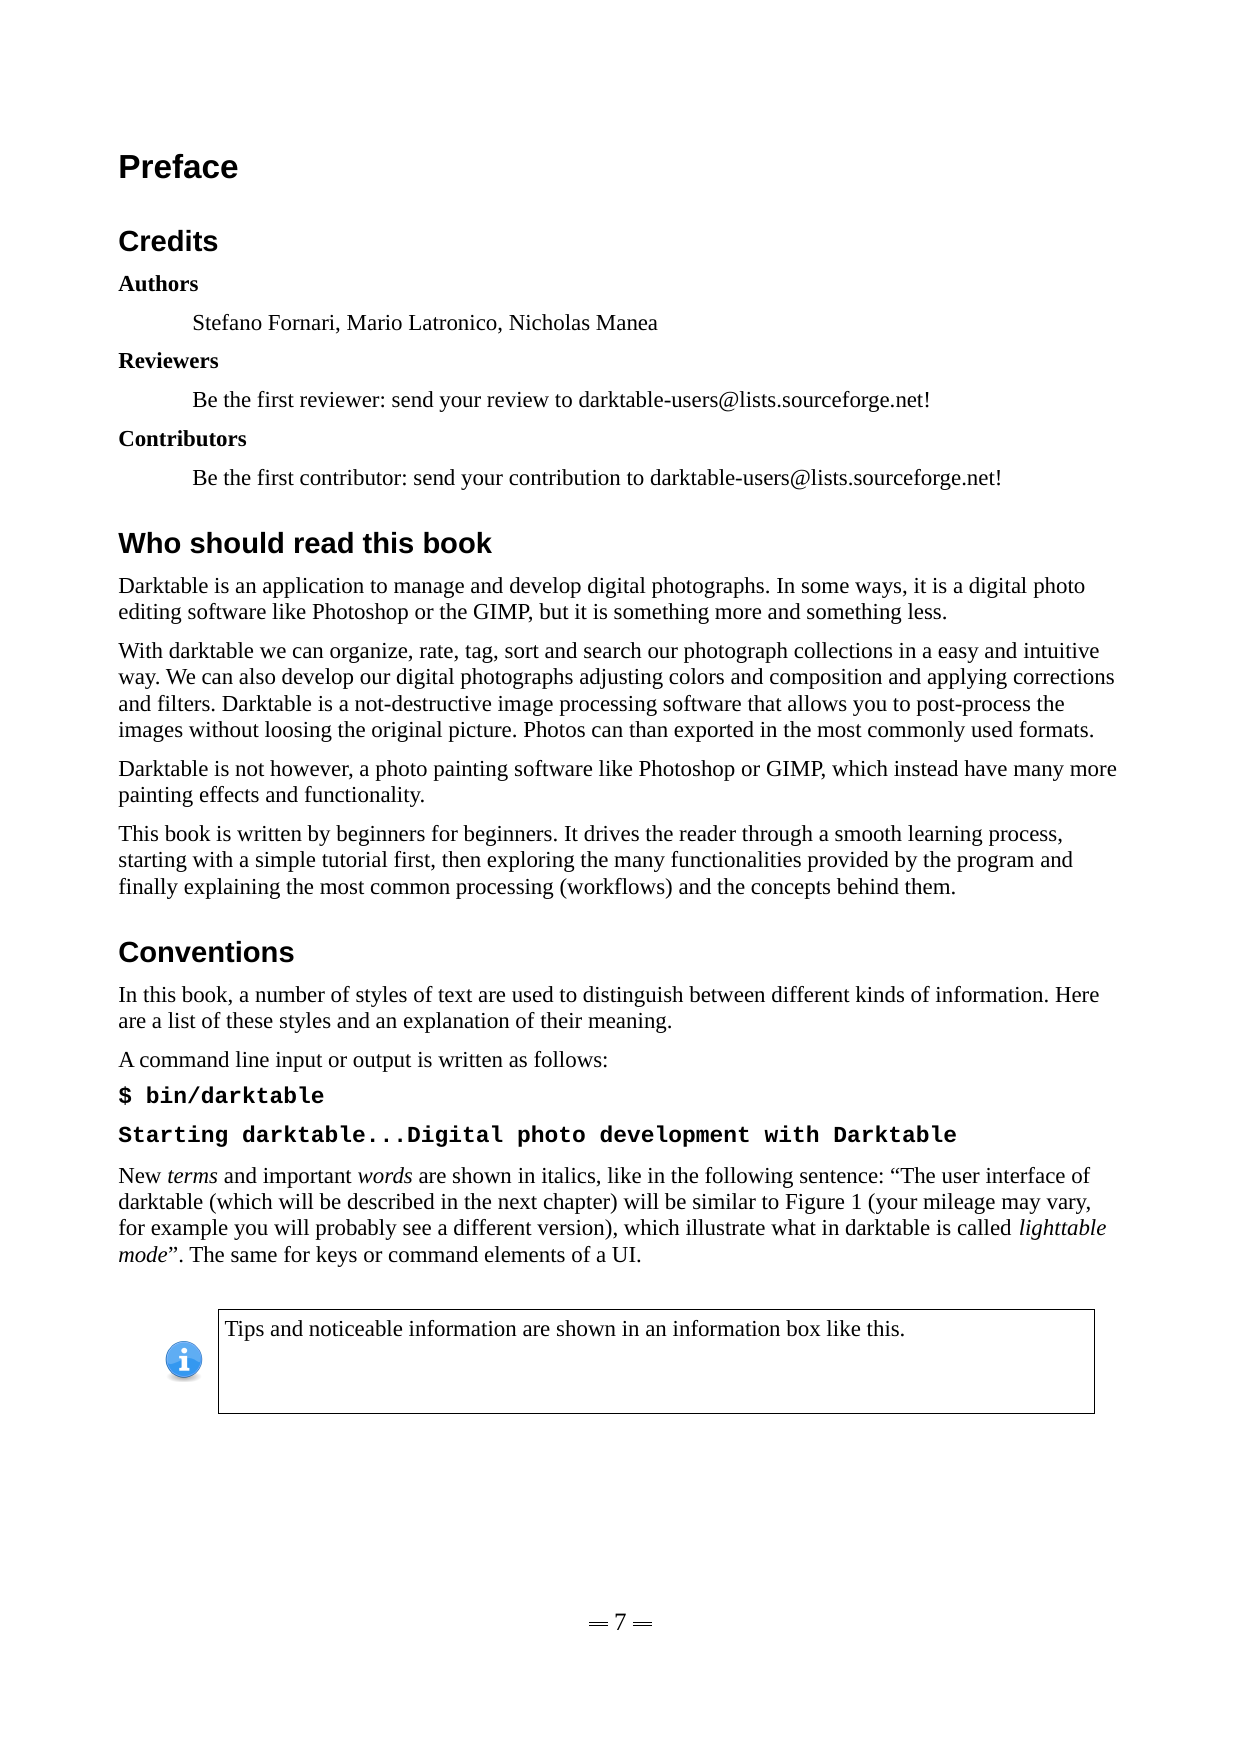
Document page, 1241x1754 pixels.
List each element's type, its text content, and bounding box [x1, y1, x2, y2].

text Stefano Fornari, Mario Latronico, Nicholas Manea [118, 309, 1122, 335]
picture [163, 1341, 204, 1382]
text With darktable we can organize, rate, tag, sort and search our photograph collections in a easy and intuitive way. We can also develop our digital photographs adjusting colors and composition and applying corrections and filters. Darktable is a not-destructive image processing software that allows you to post-process the images without loosing the original picture. Photos can than exported in the most commonly used formats. [118, 637, 1122, 742]
text Starting darktable...Digital photo development with Darktable [118, 1123, 1122, 1149]
text This book is written by beginners for beginners. It drives the reader through a smooth learning process, starting with a simple tutorial first, then exploring the many functionalities provided by the program and finally explaining the most common processing (workflows) and the concepts behind them. [118, 820, 1122, 899]
text Authors [118, 270, 1122, 296]
text Reviewers [118, 347, 1122, 374]
text Be the first reviewer: send your review to darktable-users@lists.sourceforge.net! [118, 386, 1122, 413]
text New terms and important words are shown in italics, like in the following sentence: “The user interface of darktable (which will be described in the next chapter) will be similar to Figure 1 (your mileage may vary, for example you will probably see a different version), which illustrate what in darktable is called lighttable mode”. The same for keys or command elements of a UI. [118, 1162, 1122, 1267]
text Contributors [118, 425, 1122, 452]
text A command line input or output is written as follows: [118, 1046, 1122, 1072]
text $ bin/darktable [118, 1085, 1122, 1111]
table_header Tips and noticeable information are shown in an information box like this. [219, 1310, 1094, 1413]
subtitle Credits [118, 224, 1122, 258]
table_header [149, 1309, 218, 1413]
text In this book, a number of styles of text are used to distinguish between different kinds of information. Here are a list of these styles and an explanation of their meaning. [118, 981, 1122, 1033]
subtitle Conventions [118, 935, 1122, 969]
subtitle Who should read this book [118, 527, 1122, 560]
text Darktable is not however, a photo painting software like Photoshop or GIMP, which instead have many more painting effects and functionality. [118, 755, 1122, 808]
text Be the first contributor: send your contribution to darktable-users@lists.sourceforge.net! [118, 464, 1122, 490]
text Darktable is an application to manage and develop digital photographs. In some ways, it is a digital photo editing software like Photoshop or the GIMP, but it is something more and something less. [118, 572, 1122, 624]
subtitle Preface [118, 148, 1122, 186]
